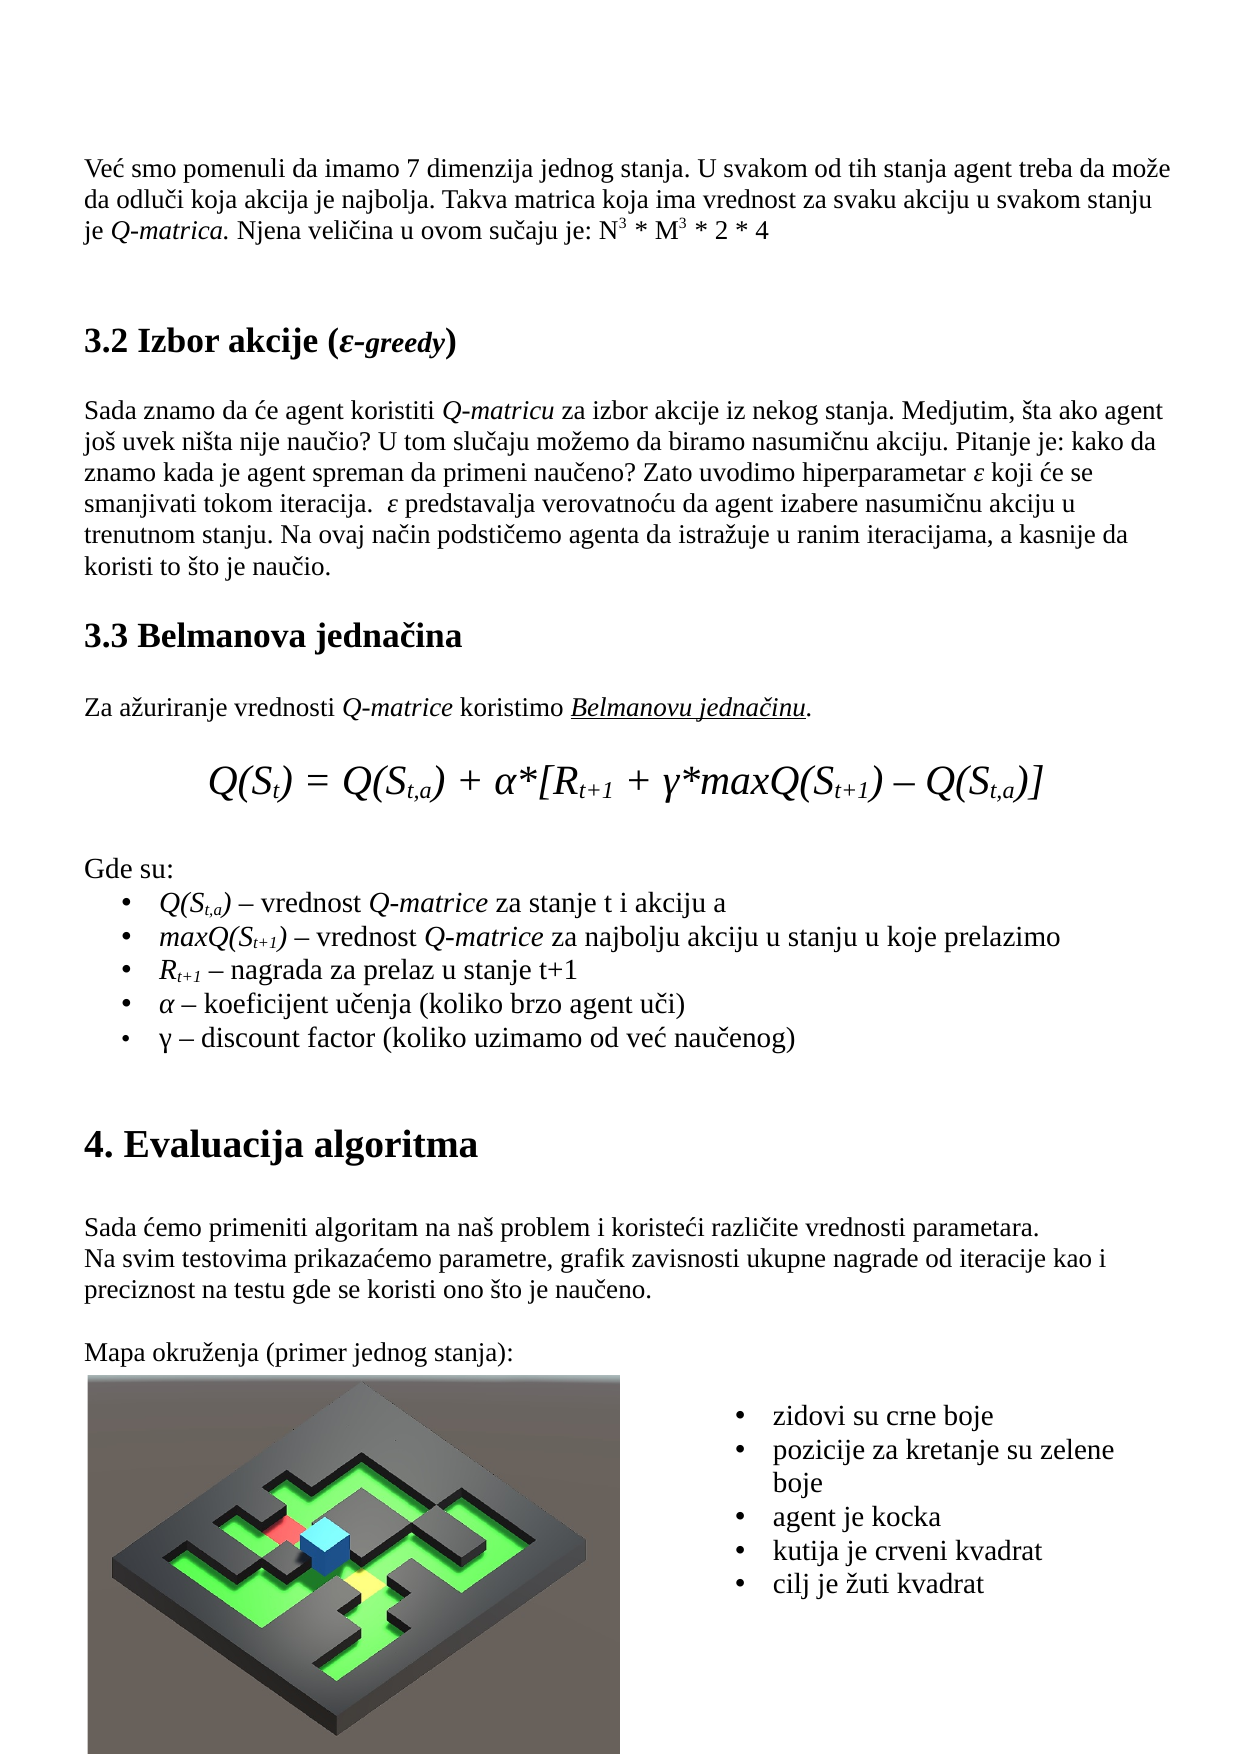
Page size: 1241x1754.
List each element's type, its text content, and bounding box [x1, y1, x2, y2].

list cilj je žuti kvadrat [735, 1566, 1172, 1600]
text Na svim testovima prikazaćemo parametre, grafik zavisnosti ukupne nagrade od iteracije kao i preciznost na testu gde se koristi ono što je naučeno. [84, 1242, 1172, 1305]
list zidovi su crne boje [735, 1398, 1172, 1432]
list Q(St,a) – vrednost Q-matrice za stanje t i akciju a [121, 885, 1172, 919]
list α – koeficijent učenja (koliko brzo agent uči) [121, 986, 1172, 1020]
list pozicije za kretanje su zelene boje [735, 1432, 1172, 1499]
text Već smo pomenuli da imamo 7 dimenzija jednog stanja. U svakom od tih stanja agent treba da može da odluči koja akcija je najbolja. Takva matrica koja ima vrednost za svaku akciju u svakom stanju je Q-matrica. Njena veličina u ovom sučaju je: N3 * M3 * 2 * 4 [84, 152, 1172, 245]
text Gde su: [84, 852, 1172, 885]
text Q(St) = Q(St,a) + α*[Rt+1 + γ*maxQ(St+1) – Q(St,a)] [84, 756, 1172, 804]
text Mapa okruženja (primer jednog stanja): [84, 1336, 1172, 1367]
text 3.3 Belmanova jednačina [84, 614, 1172, 655]
text Sada znamo da će agent koristiti Q-matricu za izbor akcije iz nekog stanja. Medjutim, šta ako agent još uvek ništa nije naučio? U tom slučaju možemo da biramo nasumičnu akciju. Pitanje je: kako da znamo kada je agent spreman da primeni naučeno? Zato uvodimo hiperparametar ε koji će se smanjivati tokom iteracija. ε predstavalja verovatnoću da agent izabere nasumičnu akciju u trenutnom stanju. Na ovaj način podstičemo agenta da istražuje u ranim iteracijama, a kasnije da koristi to što je naučio. [84, 394, 1172, 581]
text Za ažuriranje vrednosti Q-matrice koristimo Belmanovu jednačinu. [84, 689, 1172, 722]
list kutija je crveni kvadrat [735, 1533, 1172, 1566]
picture [87, 1375, 620, 1754]
list maxQ(St+1) – vrednost Q-matrice za najbolju akciju u stanju u koje prelazimo [121, 919, 1172, 952]
text Sada ćemo primeniti algoritam na naš problem i koristeći različite vrednosti parametara. [84, 1211, 1172, 1242]
list agent je kocka [735, 1499, 1172, 1533]
text 3.2 Izbor akcije (ε-greedy) [84, 319, 1172, 360]
text 4. Evaluacija algoritma [84, 1120, 1172, 1166]
list Rt+1 – nagrada za prelaz u stanje t+1 [121, 952, 1172, 986]
list γ – discount factor (koliko uzimamo od već naučenog) [121, 1020, 1172, 1053]
